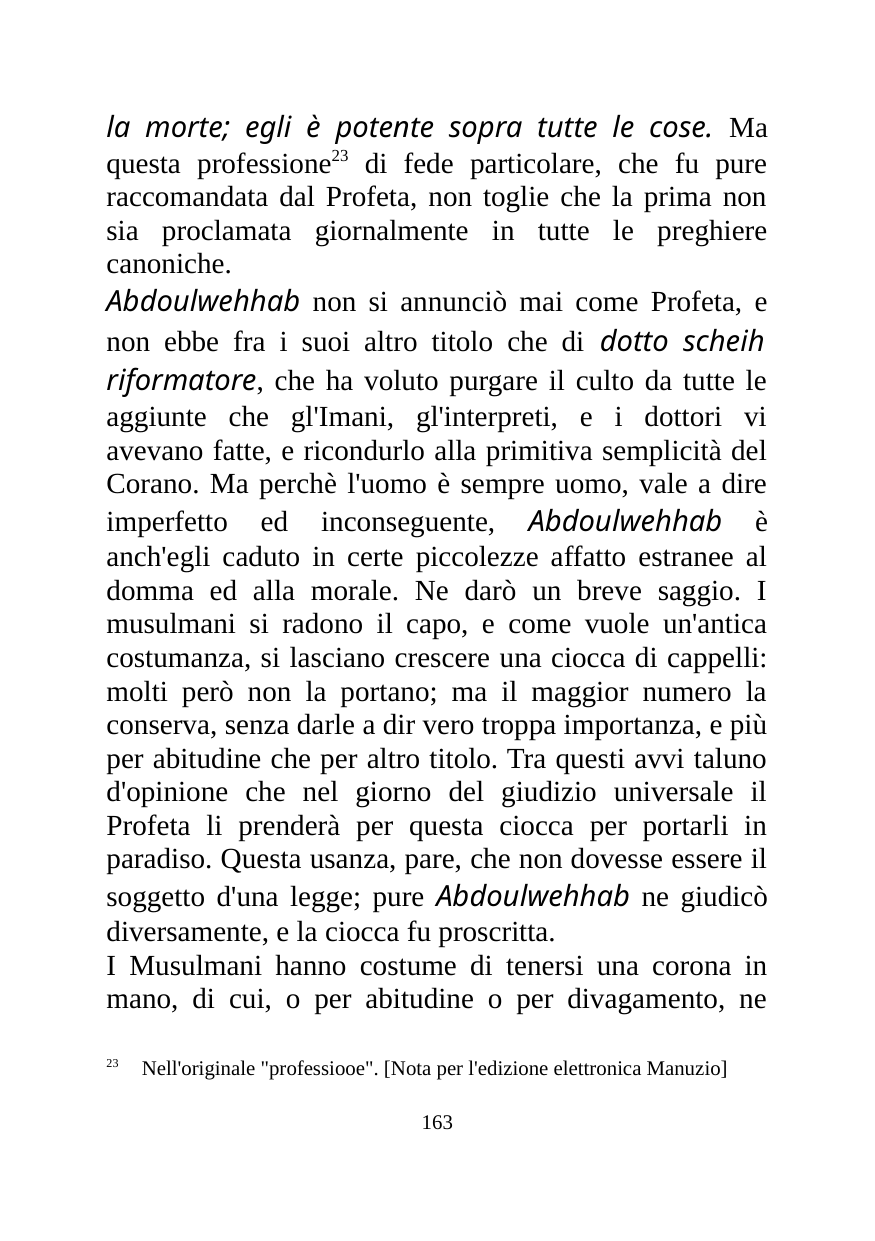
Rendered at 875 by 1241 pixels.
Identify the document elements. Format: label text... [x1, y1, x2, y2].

text Nell'originale "professiooe". [Nota per l'edizione elettronica Manuzio] [106, 1056, 768, 1080]
text I Musulmani hanno costume di tenersi una corona in mano, di cui, o per abitudine o per divagamento, ne [106, 948, 768, 1015]
text Abdoulwehhab non si annunciò mai come Profeta, e non ebbe fra i suoi altro titolo che di dotto scheih riformatore, che ha voluto purgare il culto da tutte le aggiunte che gl'Imani, gl'interpreti, e i dottori vi avevano fatte, e ricondurlo alla primitiva semplicità del Corano. Ma perchè l'uomo è sempre uomo, vale a dire imperfetto ed inconseguente, Abdoulwehhab è anch'egli caduto in certe piccolezze affatto estranee al domma ed alla morale. Ne darò un breve saggio. I musulmani si radono il capo, e come vuole un'antica costumanza, si lasciano crescere una ciocca di cappelli: molti però non la portano; ma il maggior numero la conserva, senza darle a dir vero troppa importanza, e più per abitudine che per altro titolo. Tra questi avvi taluno d'opinione che nel giorno del giudizio universale il Profeta li prenderà per questa ciocca per portarli in paradiso. Questa usanza, pare, che non dovesse essere il soggetto d'una legge; pure Abdoulwehhab ne giudicò diversamente, e la ciocca fu proscritta. [106, 280, 768, 948]
text la morte; egli è potente sopra tutte le cose. Ma questa professione di fede particolare, che fu pure raccomandata dal Profeta, non toglie che la prima non sia proclamata giornalmente in tutte le preghiere canoniche. [106, 106, 768, 280]
